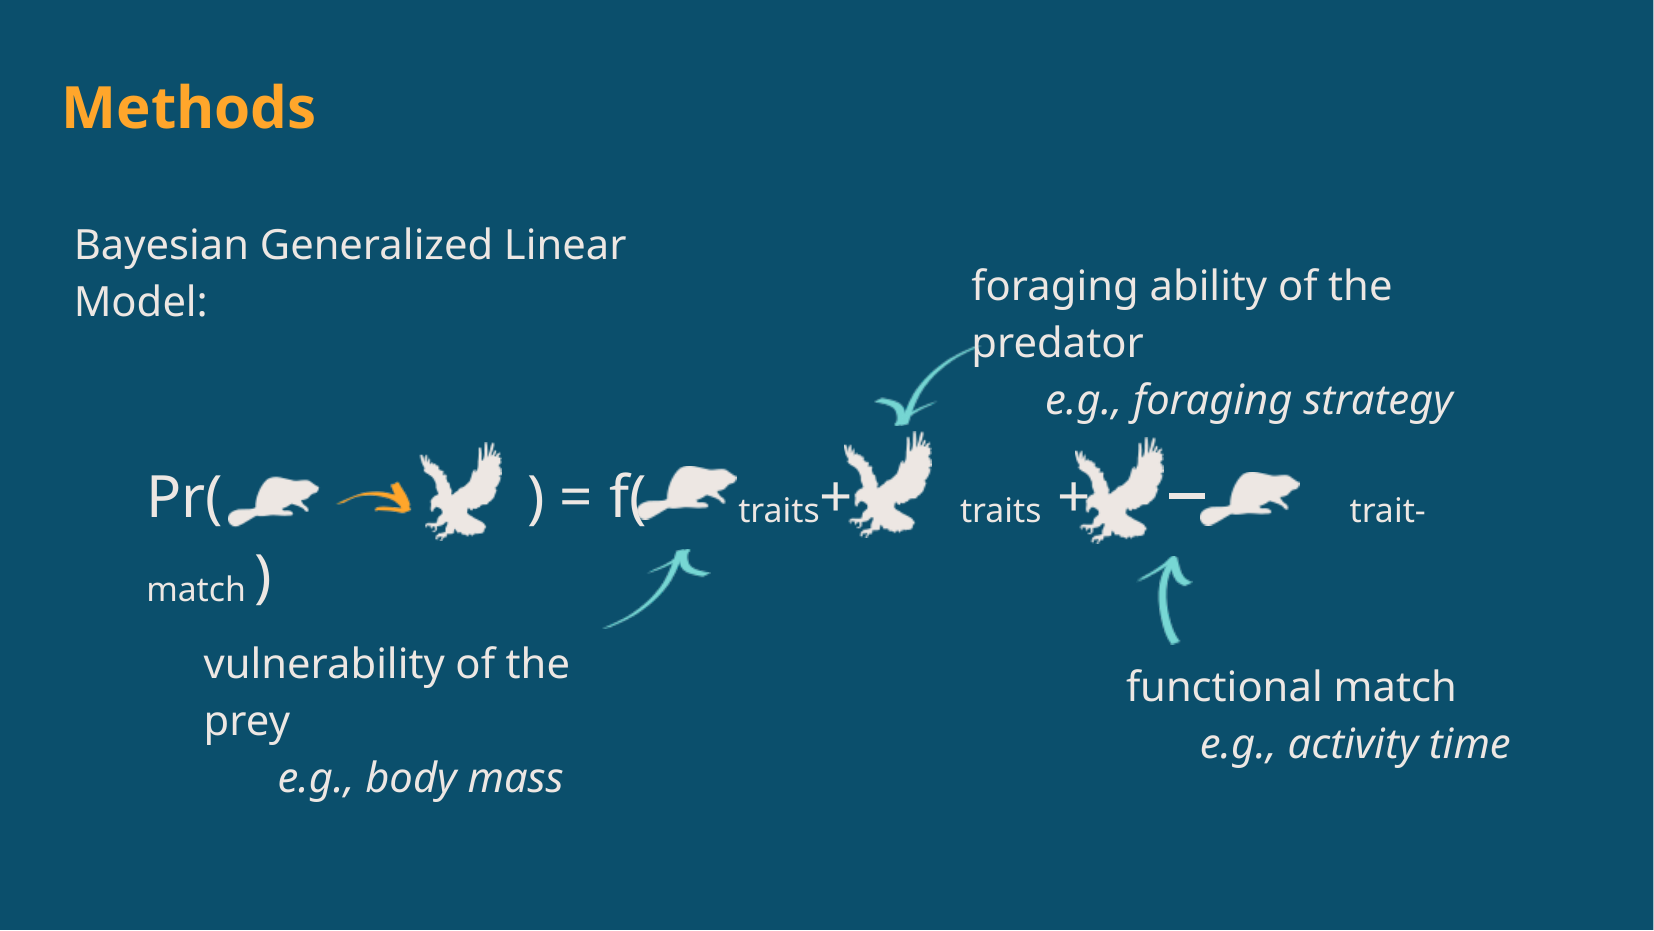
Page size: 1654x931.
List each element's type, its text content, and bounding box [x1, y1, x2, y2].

text_box Bayesian Generalized Linear Model: [59, 207, 756, 333]
text_box vulnerability of the prey e.g., body mass [188, 625, 657, 806]
picture [602, 549, 711, 629]
text_box foraging ability of the predator e.g., foraging strategy [956, 248, 1560, 428]
picture [1136, 556, 1193, 645]
text_box functional match e.g., activity time [1114, 649, 1524, 775]
text_box Methods [59, 59, 320, 151]
text_box Pr( ) = f( traits+ traits + trait-match ) [131, 447, 1523, 652]
picture [1075, 437, 1164, 544]
picture [844, 431, 932, 538]
picture [874, 345, 956, 426]
picture [637, 466, 737, 520]
picture [228, 442, 502, 447]
picture [1200, 472, 1300, 526]
